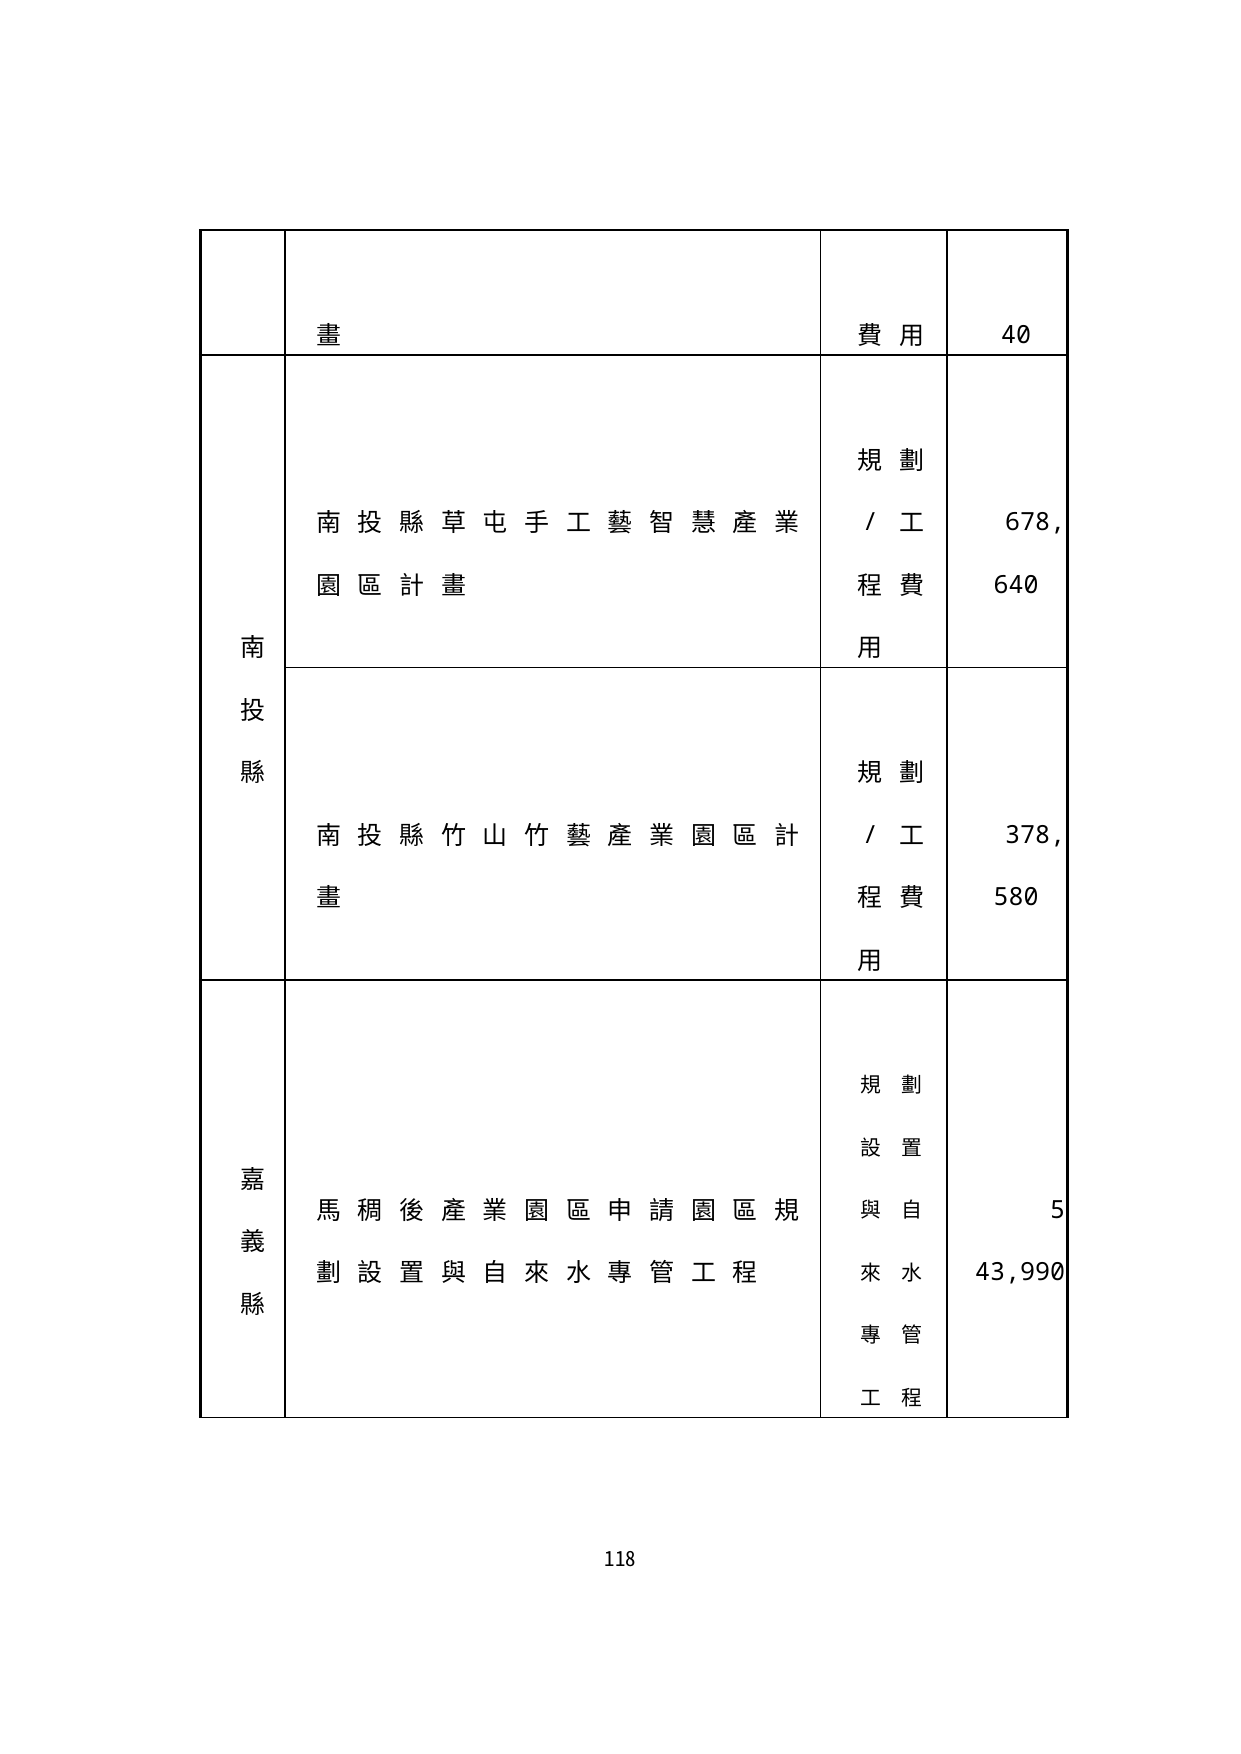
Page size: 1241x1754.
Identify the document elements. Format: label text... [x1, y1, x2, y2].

table_cell 378,580 [948, 668, 1066, 979]
table_cell 畫 [286, 231, 820, 354]
table_cell 南投縣草屯手工藝智慧產業園區計畫 [286, 356, 820, 667]
table_cell [202, 231, 284, 354]
table_cell 40 [948, 231, 1066, 354]
table_cell 543,990 [948, 981, 1066, 1417]
table_cell 規劃設置與自來水專管工程 [821, 981, 946, 1417]
table_cell 南投縣 [202, 356, 284, 979]
table_cell 678,640 [948, 356, 1066, 667]
table_cell 馬稠後產業園區申請園區規劃設置與自來水專管工程 [286, 981, 820, 1417]
table_cell 規劃/工程費用 [821, 668, 946, 979]
table_cell 費用 [821, 231, 946, 354]
table_cell 規劃/工程費用 [821, 356, 946, 667]
table_cell 嘉義縣 [202, 981, 284, 1417]
table_cell 南投縣竹山竹藝產業園區計畫 [286, 668, 820, 979]
